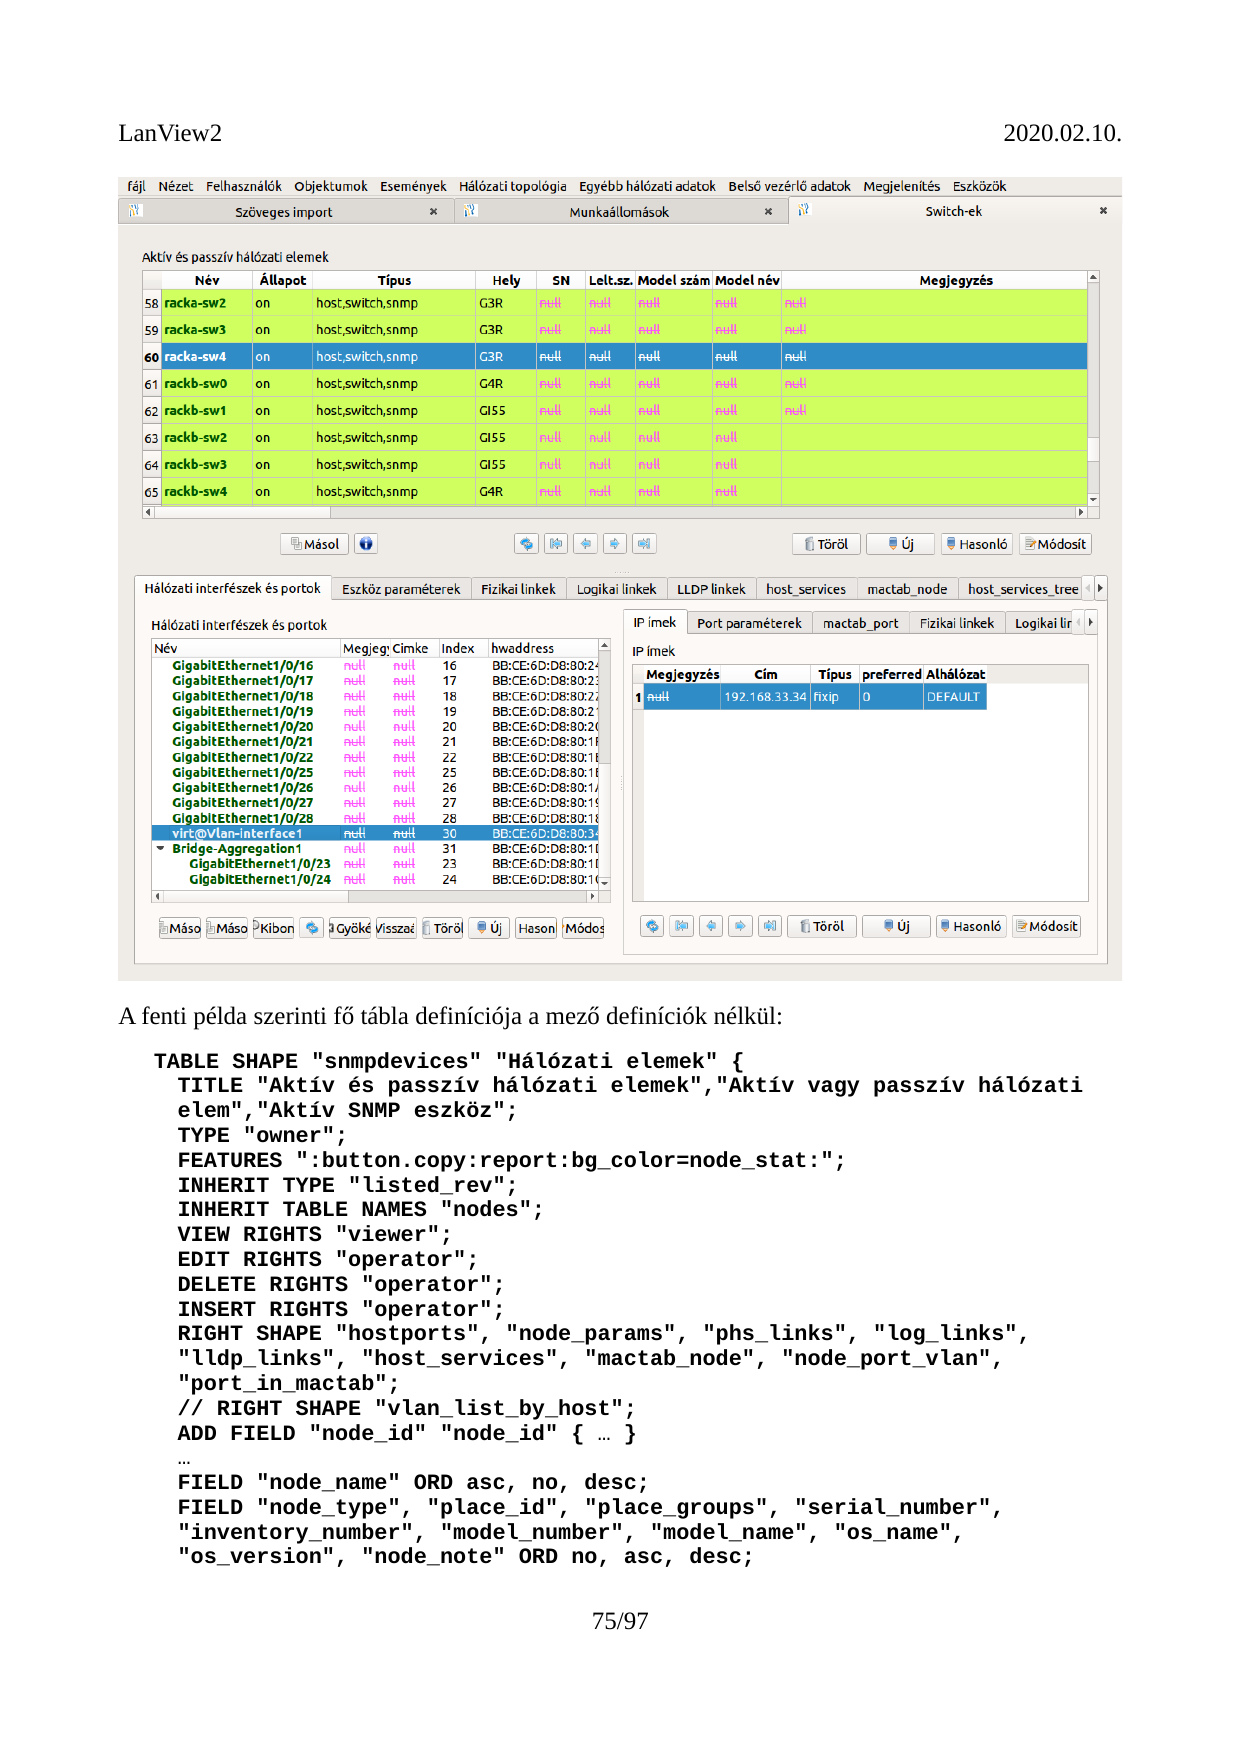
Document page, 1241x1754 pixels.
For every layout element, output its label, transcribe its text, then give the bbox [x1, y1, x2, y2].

text TABLE SHAPE "snmpdevices" "Hálózati elemek" { [153, 1050, 1122, 1075]
text FEATURES ":button.copy:report:bg_color=node_stat:"; [177, 1149, 1122, 1174]
text TYPE "owner"; [177, 1124, 1122, 1149]
text DELETE RIGHTS "operator"; [177, 1273, 1122, 1298]
text TITLE "Aktív és passzív hálózati elemek","Aktív vagy passzív hálózati elem","Aktív SNMP eszköz"; [177, 1075, 1122, 1124]
text FIELD "node_name" ORD asc, no, desc; [177, 1471, 1122, 1496]
text INHERIT TYPE "listed_rev"; [177, 1174, 1122, 1199]
text FIELD "node_type", "place_id", "place_groups", "serial_number", "inventory_number", "model_number", "model_name", "os_name", "os_version", "node_note" ORD no, asc, desc; [177, 1496, 1122, 1571]
text ADD FIELD "node_id" "node_id" { … } [177, 1422, 1122, 1447]
text INHERIT TABLE NAMES "nodes"; [177, 1199, 1122, 1223]
text RIGHT SHAPE "hostports", "node_params", "phs_links", "log_links", "lldp_links", "host_services", "mactab_node", "node_port_vlan", "port_in_mactab"; [177, 1323, 1122, 1397]
text INSERT RIGHTS "operator"; [177, 1298, 1122, 1323]
text EDIT RIGHTS "operator"; [177, 1248, 1122, 1273]
text // RIGHT SHAPE "vlan_list_by_host"; [177, 1397, 1122, 1422]
picture [118, 177, 1123, 981]
text … [177, 1447, 1122, 1471]
text VIEW RIGHTS "viewer"; [177, 1223, 1122, 1248]
text A fenti példa szerinti fő tábla definíciója a mező definíciók nélkül: [118, 1001, 1122, 1029]
